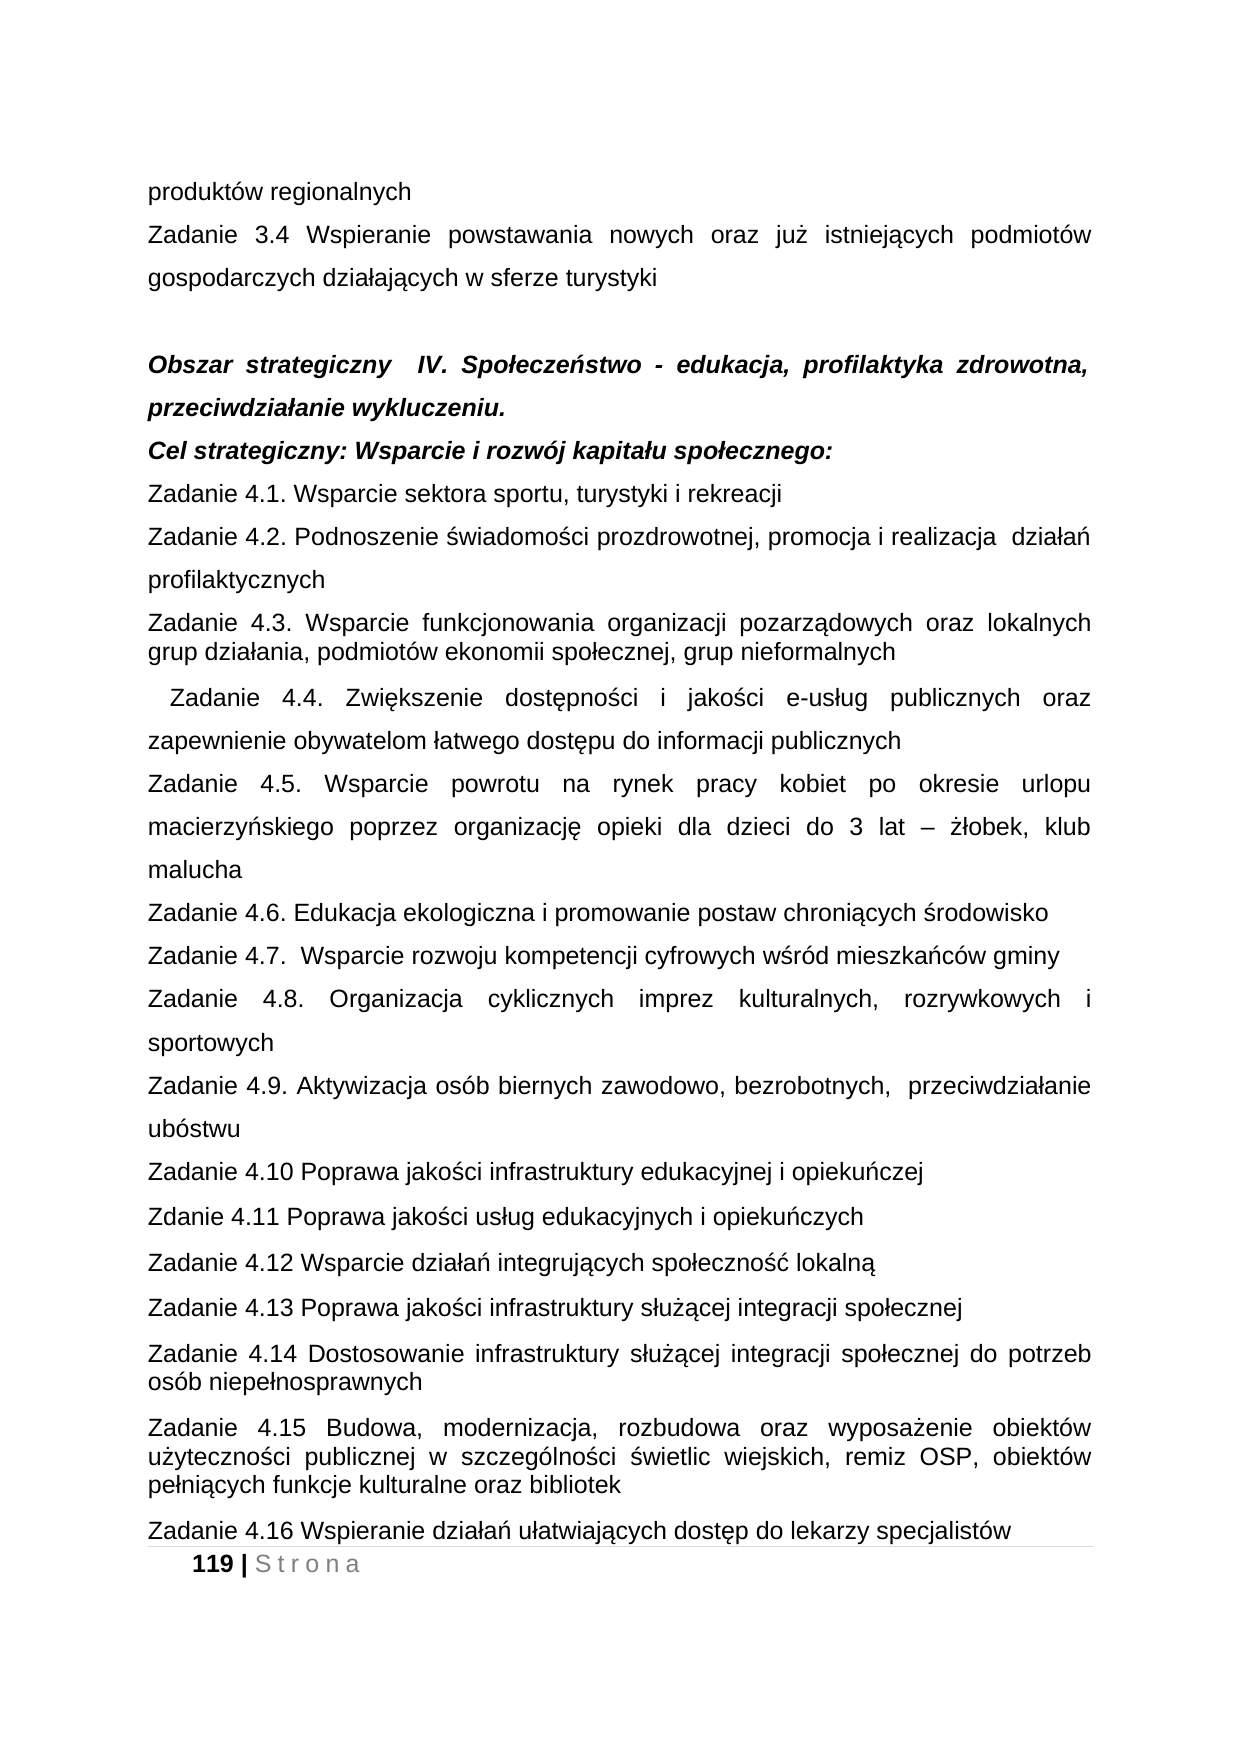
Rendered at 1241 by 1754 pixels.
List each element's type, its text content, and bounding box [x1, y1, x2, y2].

text Zadanie 4.12 Wsparcie działań integrujących społeczność lokalną [148, 1248, 1093, 1276]
text Zadanie 4.10 Poprawa jakości infrastruktury edukacyjnej i opiekuńczej [148, 1157, 1093, 1186]
text Zadanie 4.7. Wsparcie rozwoju kompetencji cyfrowych wśród mieszkańców gminy [148, 941, 1093, 970]
text Zadanie 4.2. Podnoszenie świadomości prozdrowotnej, promocja i realizacja działań profilaktycznych [148, 522, 1093, 594]
text Zadanie 4.16 Wspieranie działań ułatwiających dostęp do lekarzy specjalistów [148, 1516, 1093, 1544]
text Zadanie 4.4. Zwiększenie dostępności i jakości e-usług publicznych oraz zapewnienie obywatelom łatwego dostępu do informacji publicznych [148, 682, 1093, 754]
text Obszar strategiczny IV. Społeczeństwo - edukacja, profilaktyka zdrowotna, przeciwdziałanie wykluczeniu. [148, 349, 1093, 421]
text Zadanie 4.5. Wsparcie powrotu na rynek pracy kobiet po okresie urlopu macierzyńskiego poprzez organizację opieki dla dzieci do 3 lat – żłobek, klub malucha [148, 769, 1093, 884]
text Zdanie 4.11 Poprawa jakości usług edukacyjnych i opiekuńczych [148, 1202, 1093, 1231]
text Zadanie 4.3. Wsparcie funkcjonowania organizacji pozarządowych oraz lokalnych grup działania, podmiotów ekonomii społecznej, grup nieformalnych [148, 608, 1093, 666]
text Cel strategiczny: Wsparcie i rozwój kapitału społecznego: [148, 436, 1093, 464]
text Zadanie 4.15 Budowa, modernizacja, rozbudowa oraz wyposażenie obiektów użyteczności publicznej w szczególności świetlic wiejskich, remiz OSP, obiektów pełniących funkcje kulturalne oraz bibliotek [148, 1413, 1093, 1499]
text Zadanie 4.14 Dostosowanie infrastruktury służącej integracji społecznej do potrzeb osób niepełnosprawnych [148, 1338, 1093, 1396]
text Zadanie 4.6. Edukacja ekologiczna i promowanie postaw chroniących środowisko [148, 898, 1093, 927]
text Zadanie 4.1. Wsparcie sektora sportu, turystyki i rekreacji [148, 479, 1093, 508]
text Zadanie 4.9. Aktywizacja osób biernych zawodowo, bezrobotnych, przeciwdziałanie ubóstwu [148, 1071, 1093, 1142]
text Zadanie 4.13 Poprawa jakości infrastruktury służącej integracji społecznej [148, 1293, 1093, 1322]
text Zadanie 3.4 Wspieranie powstawania nowych oraz już istniejących podmiotów gospodarczych działających w sferze turystyki [148, 220, 1093, 292]
text produktów regionalnych [148, 177, 1093, 206]
text Zadanie 4.8. Organizacja cyklicznych imprez kulturalnych, rozrywkowych i sportowych [148, 984, 1093, 1056]
